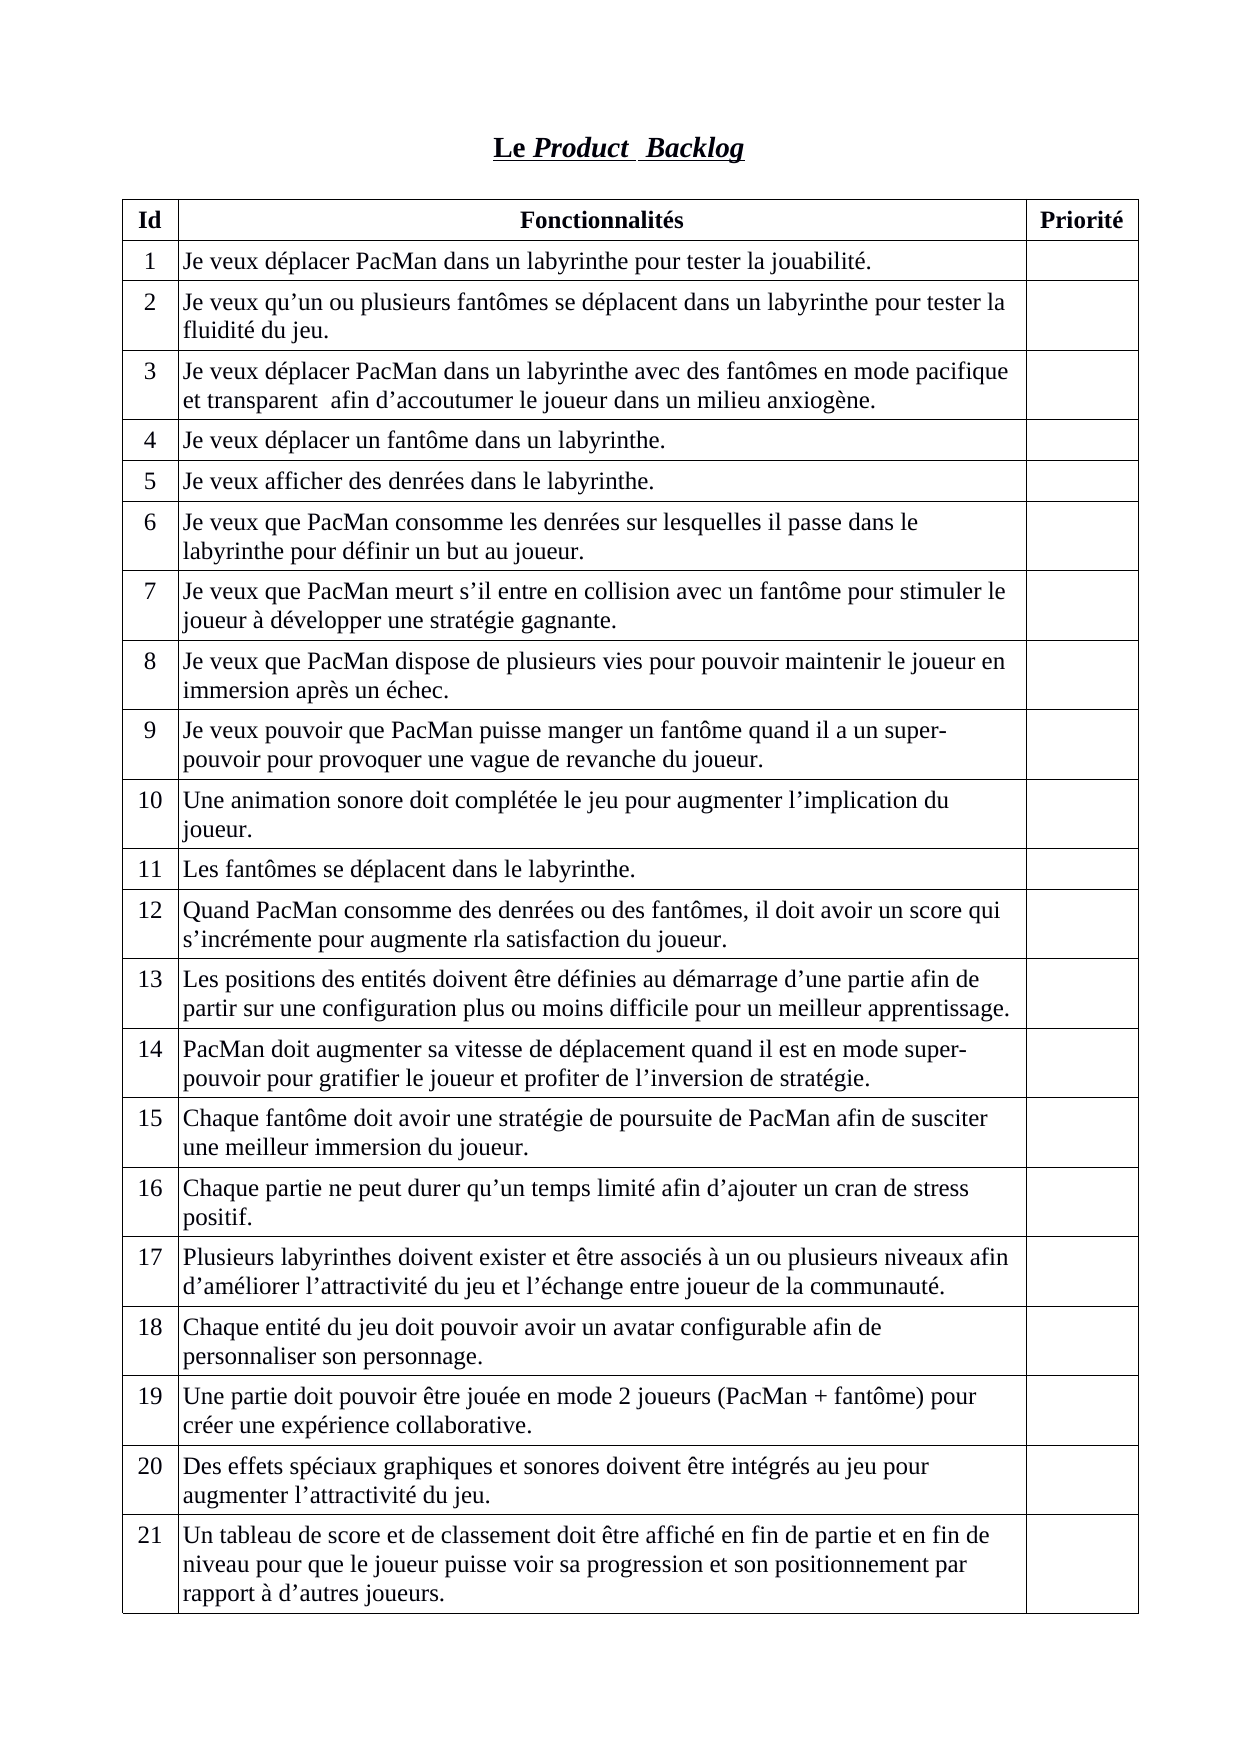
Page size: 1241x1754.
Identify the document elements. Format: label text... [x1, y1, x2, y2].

table_cell Un tableau de score et de classement doit être affiché en fin de partie et en fin de niveau pour que le joueur puisse voir sa progression et son positionnement par rapport à d’autres joueurs. [179, 1515, 1026, 1612]
table_cell [1027, 641, 1138, 709]
table_cell [1027, 1307, 1138, 1375]
table_cell Je veux que PacMan dispose de plusieurs vies pour pouvoir maintenir le joueur en immersion après un échec. [179, 641, 1026, 709]
table_cell 3 [123, 351, 178, 419]
table_cell Je veux déplacer PacMan dans un labyrinthe pour tester la jouabilité. [179, 241, 1026, 280]
table_cell [1027, 281, 1138, 350]
table_header Id [123, 200, 178, 239]
table_cell [1027, 461, 1138, 501]
subtitle Le Product Backlog [118, 131, 1122, 164]
table_cell 17 [123, 1237, 178, 1306]
table_cell 20 [123, 1446, 178, 1514]
table_cell [1027, 1237, 1138, 1306]
table_cell [1027, 959, 1138, 1028]
table_cell Je veux pouvoir que PacMan puisse manger un fantôme quand il a un super-pouvoir pour provoquer une vague de revanche du joueur. [179, 710, 1026, 779]
table_cell 6 [123, 502, 178, 570]
table_cell [1027, 1029, 1138, 1097]
table_cell 1 [123, 241, 178, 280]
table_cell Je veux que PacMan meurt s’il entre en collision avec un fantôme pour stimuler le joueur à développer une stratégie gagnante. [179, 571, 1026, 640]
table_cell 11 [123, 849, 178, 889]
table_cell 2 [123, 281, 178, 350]
table_cell [1027, 1446, 1138, 1514]
table_cell Une partie doit pouvoir être jouée en mode 2 joueurs (PacMan + fantôme) pour créer une expérience collaborative. [179, 1376, 1026, 1445]
table_cell Je veux que PacMan consomme les denrées sur lesquelles il passe dans le labyrinthe pour définir un but au joueur. [179, 502, 1026, 570]
table_cell [1027, 1376, 1138, 1445]
table_cell 4 [123, 420, 178, 460]
table_cell Je veux déplacer un fantôme dans un labyrinthe. [179, 420, 1026, 460]
table_cell 10 [123, 780, 178, 848]
table_cell 12 [123, 890, 178, 958]
table_cell [1027, 710, 1138, 779]
table_cell Des effets spéciaux graphiques et sonores doivent être intégrés au jeu pour augmenter l’attractivité du jeu. [179, 1446, 1026, 1514]
table_cell 8 [123, 641, 178, 709]
table_cell 21 [123, 1515, 178, 1612]
table_cell 5 [123, 461, 178, 501]
table_cell [1027, 890, 1138, 958]
table_cell 7 [123, 571, 178, 640]
table_cell Plusieurs labyrinthes doivent exister et être associés à un ou plusieurs niveaux afin d’améliorer l’attractivité du jeu et l’échange entre joueur de la communauté. [179, 1237, 1026, 1306]
table_cell [1027, 1515, 1138, 1612]
table_header Priorité [1027, 200, 1138, 239]
table_cell [1027, 780, 1138, 848]
table_cell 15 [123, 1098, 178, 1167]
table_cell Chaque fantôme doit avoir une stratégie de poursuite de PacMan afin de susciter une meilleur immersion du joueur. [179, 1098, 1026, 1167]
table_cell PacMan doit augmenter sa vitesse de déplacement quand il est en mode super-pouvoir pour gratifier le joueur et profiter de l’inversion de stratégie. [179, 1029, 1026, 1097]
table_cell 19 [123, 1376, 178, 1445]
table_cell Je veux qu’un ou plusieurs fantômes se déplacent dans un labyrinthe pour tester la fluidité du jeu. [179, 281, 1026, 350]
table_cell Quand PacMan consomme des denrées ou des fantômes, il doit avoir un score qui s’incrémente pour augmente rla satisfaction du joueur. [179, 890, 1026, 958]
table_cell 18 [123, 1307, 178, 1375]
table_cell Je veux déplacer PacMan dans un labyrinthe avec des fantômes en mode pacifique et transparent afin d’accoutumer le joueur dans un milieu anxiogène. [179, 351, 1026, 419]
table_cell [1027, 571, 1138, 640]
table_cell Chaque entité du jeu doit pouvoir avoir un avatar configurable afin de personnaliser son personnage. [179, 1307, 1026, 1375]
table_cell Chaque partie ne peut durer qu’un temps limité afin d’ajouter un cran de stress positif. [179, 1168, 1026, 1236]
table_cell [1027, 502, 1138, 570]
table_cell 16 [123, 1168, 178, 1236]
table_cell Les positions des entités doivent être définies au démarrage d’une partie afin de partir sur une configuration plus ou moins difficile pour un meilleur apprentissage. [179, 959, 1026, 1028]
table_cell 14 [123, 1029, 178, 1097]
table_cell [1027, 1098, 1138, 1167]
table_cell [1027, 849, 1138, 889]
table_cell [1027, 1168, 1138, 1236]
table_header Fonctionnalités [179, 200, 1026, 239]
table_cell [1027, 420, 1138, 460]
table_cell 13 [123, 959, 178, 1028]
table_cell 9 [123, 710, 178, 779]
table_cell Une animation sonore doit complétée le jeu pour augmenter l’implication du joueur. [179, 780, 1026, 848]
table_cell Les fantômes se déplacent dans le labyrinthe. [179, 849, 1026, 889]
table_cell Je veux afficher des denrées dans le labyrinthe. [179, 461, 1026, 501]
table_cell [1027, 241, 1138, 280]
table_cell [1027, 351, 1138, 419]
